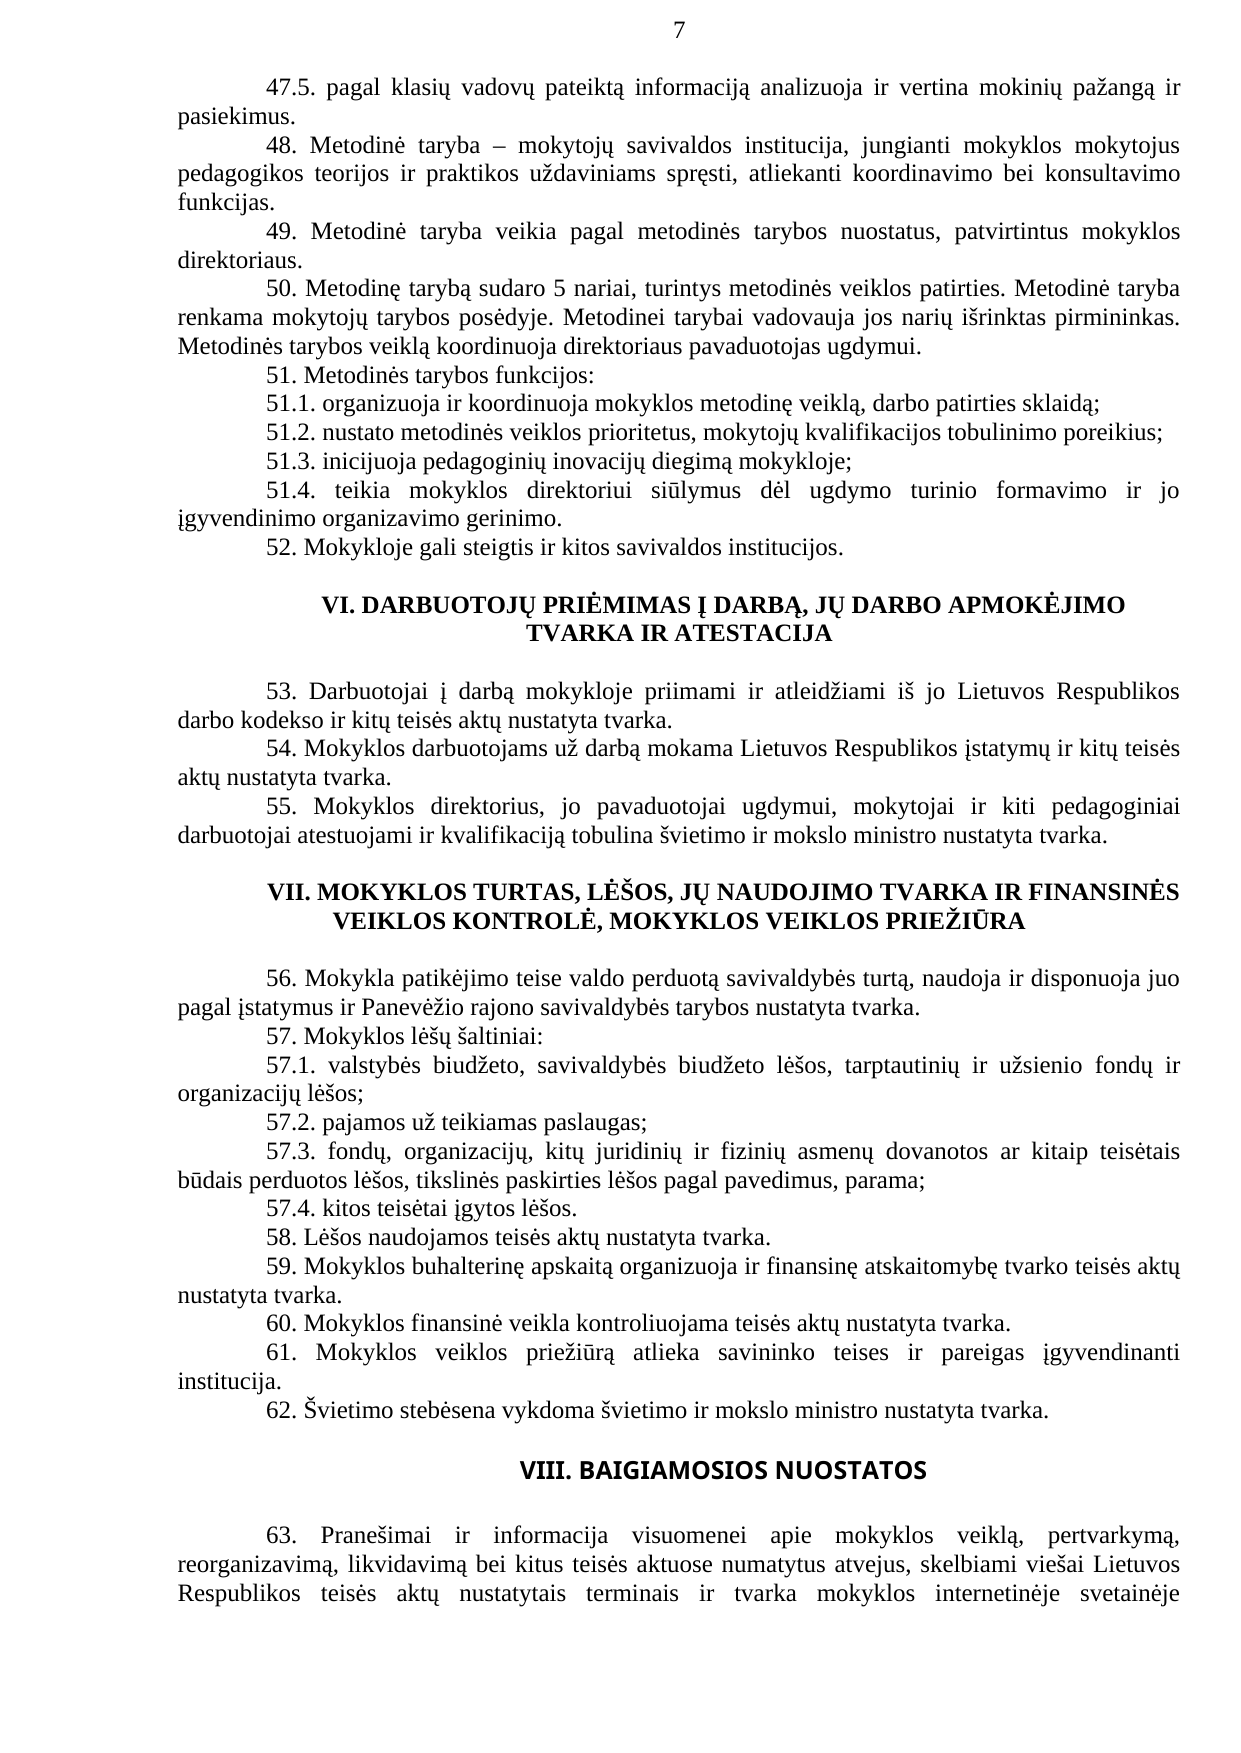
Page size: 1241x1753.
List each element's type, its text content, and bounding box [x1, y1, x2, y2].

text 63. Pranešimai ir informacija visuomenei apie mokyklos veiklą, pertvarkymą, reorganizavimą, likvidavimą bei kitus teisės aktuose numatytus atvejus, skelbiami viešai Lietuvos Respublikos teisės aktų nustatytais terminais ir tvarka mokyklos internetinėje svetainėje [177, 1520, 1181, 1607]
text 59. Mokyklos buhalterinę apskaitą organizuoja ir finansinę atskaitomybę tvarko teisės aktų nustatyta tvarka. [177, 1251, 1181, 1308]
text 62. Švietimo stebėsena vykdoma švietimo ir mokslo ministro nustatyta tvarka. [177, 1395, 1181, 1423]
text 55. Mokyklos direktorius, jo pavaduotojai ugdymui, mokytojai ir kiti pedagoginiai darbuotojai atestuojami ir kvalifikaciją tobulina švietimo ir mokslo ministro nustatyta tvarka. [177, 791, 1181, 848]
text VIII. BAIGIAMOSIOS NUOSTATOS [177, 1452, 1181, 1486]
text 57.2. pajamos už teikiamas paslaugas; [177, 1107, 1181, 1136]
text 51.3. inicijuoja pedagoginių inovacijų diegimą mokykloje; [177, 446, 1181, 475]
text VII. MOKYKLOS TURTAS, LĖŠOS, JŲ NAUDOJIMO TVARKA IR FINANSINĖS VEIKLOS KONTROLĖ, MOKYKLOS VEIKLOS PRIEŽIŪRA [177, 877, 1181, 935]
text 47.5. pagal klasių vadovų pateiktą informaciją analizuoja ir vertina mokinių pažangą ir pasiekimus. [177, 72, 1181, 130]
text 57. Mokyklos lėšų šaltiniai: [177, 1021, 1181, 1050]
text 53. Darbuotojai į darbą mokykloje priimami ir atleidžiami iš jo Lietuvos Respublikos darbo kodekso ir kitų teisės aktų nustatyta tvarka. [177, 676, 1181, 733]
text VI. DARBUOTOJŲ PRIĖMIMAS Į DARBĄ, JŲ DARBO APMOKĖJIMO TVARKA IR ATESTACIJA [177, 590, 1181, 647]
text 49. Metodinė taryba veikia pagal metodinės tarybos nuostatus, patvirtintus mokyklos direktoriaus. [177, 216, 1181, 273]
text 58. Lėšos naudojamos teisės aktų nustatyta tvarka. [177, 1222, 1181, 1251]
text 57.1. valstybės biudžeto, savivaldybės biudžeto lėšos, tarptautinių ir užsienio fondų ir organizacijų lėšos; [177, 1050, 1181, 1107]
text 51.2. nustato metodinės veiklos prioritetus, mokytojų kvalifikacijos tobulinimo poreikius; [177, 417, 1181, 446]
text 60. Mokyklos finansinė veikla kontroliuojama teisės aktų nustatyta tvarka. [177, 1308, 1181, 1337]
text 52. Mokykloje gali steigtis ir kitos savivaldos institucijos. [177, 532, 1181, 561]
text 57.3. fondų, organizacijų, kitų juridinių ir fizinių asmenų dovanotos ar kitaip teisėtais būdais perduotos lėšos, tikslinės paskirties lėšos pagal pavedimus, parama; [177, 1136, 1181, 1193]
text 51.1. organizuoja ir koordinuoja mokyklos metodinę veiklą, darbo patirties sklaidą; [177, 388, 1181, 417]
text 51. Metodinės tarybos funkcijos: [177, 360, 1181, 388]
text 57.4. kitos teisėtai įgytos lėšos. [177, 1193, 1181, 1222]
text 54. Mokyklos darbuotojams už darbą mokama Lietuvos Respublikos įstatymų ir kitų teisės aktų nustatyta tvarka. [177, 733, 1181, 791]
text 56. Mokykla patikėjimo teise valdo perduotą savivaldybės turtą, naudoja ir disponuoja juo pagal įstatymus ir Panevėžio rajono savivaldybės tarybos nustatyta tvarka. [177, 963, 1181, 1021]
text 61. Mokyklos veiklos priežiūrą atlieka savininko teises ir pareigas įgyvendinanti institucija. [177, 1337, 1181, 1395]
text 51.4. teikia mokyklos direktoriui siūlymus dėl ugdymo turinio formavimo ir jo įgyvendinimo organizavimo gerinimo. [177, 475, 1181, 532]
text 48. Metodinė taryba – mokytojų savivaldos institucija, jungianti mokyklos mokytojus pedagogikos teorijos ir praktikos uždaviniams spręsti, atliekanti koordinavimo bei konsultavimo funkcijas. [177, 130, 1181, 216]
text 50. Metodinę tarybą sudaro 5 nariai, turintys metodinės veiklos patirties. Metodinė taryba renkama mokytojų tarybos posėdyje. Metodinei tarybai vadovauja jos narių išrinktas pirmininkas. Metodinės tarybos veiklą koordinuoja direktoriaus pavaduotojas ugdymui. [177, 273, 1181, 360]
